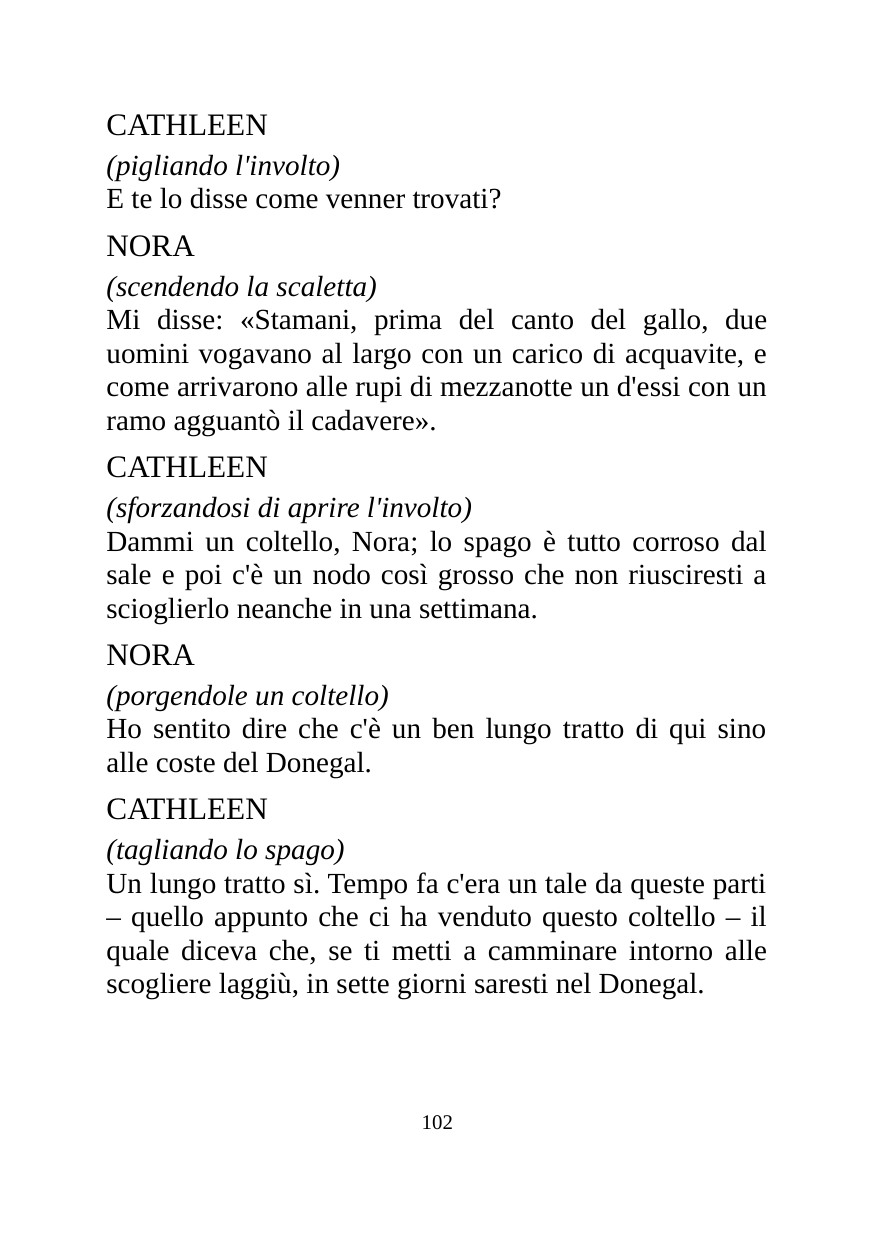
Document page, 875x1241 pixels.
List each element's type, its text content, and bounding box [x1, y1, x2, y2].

text CATHLEEN [106, 448, 768, 484]
text (sforzandosi di aprire l'involto) [106, 490, 768, 524]
text Mi disse: «Stamani, prima del canto del gallo, due uomini vogavano al largo con un carico di acquavite, e come arrivarono alle rupi di mezzanotte un d'essi con un ramo agguantò il cadavere». [106, 302, 768, 437]
text NORA [106, 636, 768, 672]
text (tagliando lo spago) [106, 832, 768, 866]
text (scendendo la scaletta) [106, 269, 768, 302]
text (pigliando l'involto) [106, 148, 768, 182]
text Ho sentito dire che c'è un ben lungo tratto di qui sino alle coste del Donegal. [106, 712, 768, 779]
text E te lo disse come venner trovati? [106, 182, 768, 215]
text Dammi un coltello, Nora; lo spago è tutto corroso dal sale e poi c'è un nodo così grosso che non riusciresti a scioglierlo neanche in una settimana. [106, 524, 768, 624]
text NORA [106, 227, 768, 263]
text CATHLEEN [106, 790, 768, 826]
text CATHLEEN [106, 106, 768, 142]
text (porgendole un coltello) [106, 678, 768, 712]
text Un lungo tratto sì. Tempo fa c'era un tale da queste parti – quello appunto che ci ha venduto questo coltello – il quale diceva che, se ti metti a camminare intorno alle scogliere laggiù, in sette giorni saresti nel Donegal. [106, 866, 768, 1000]
